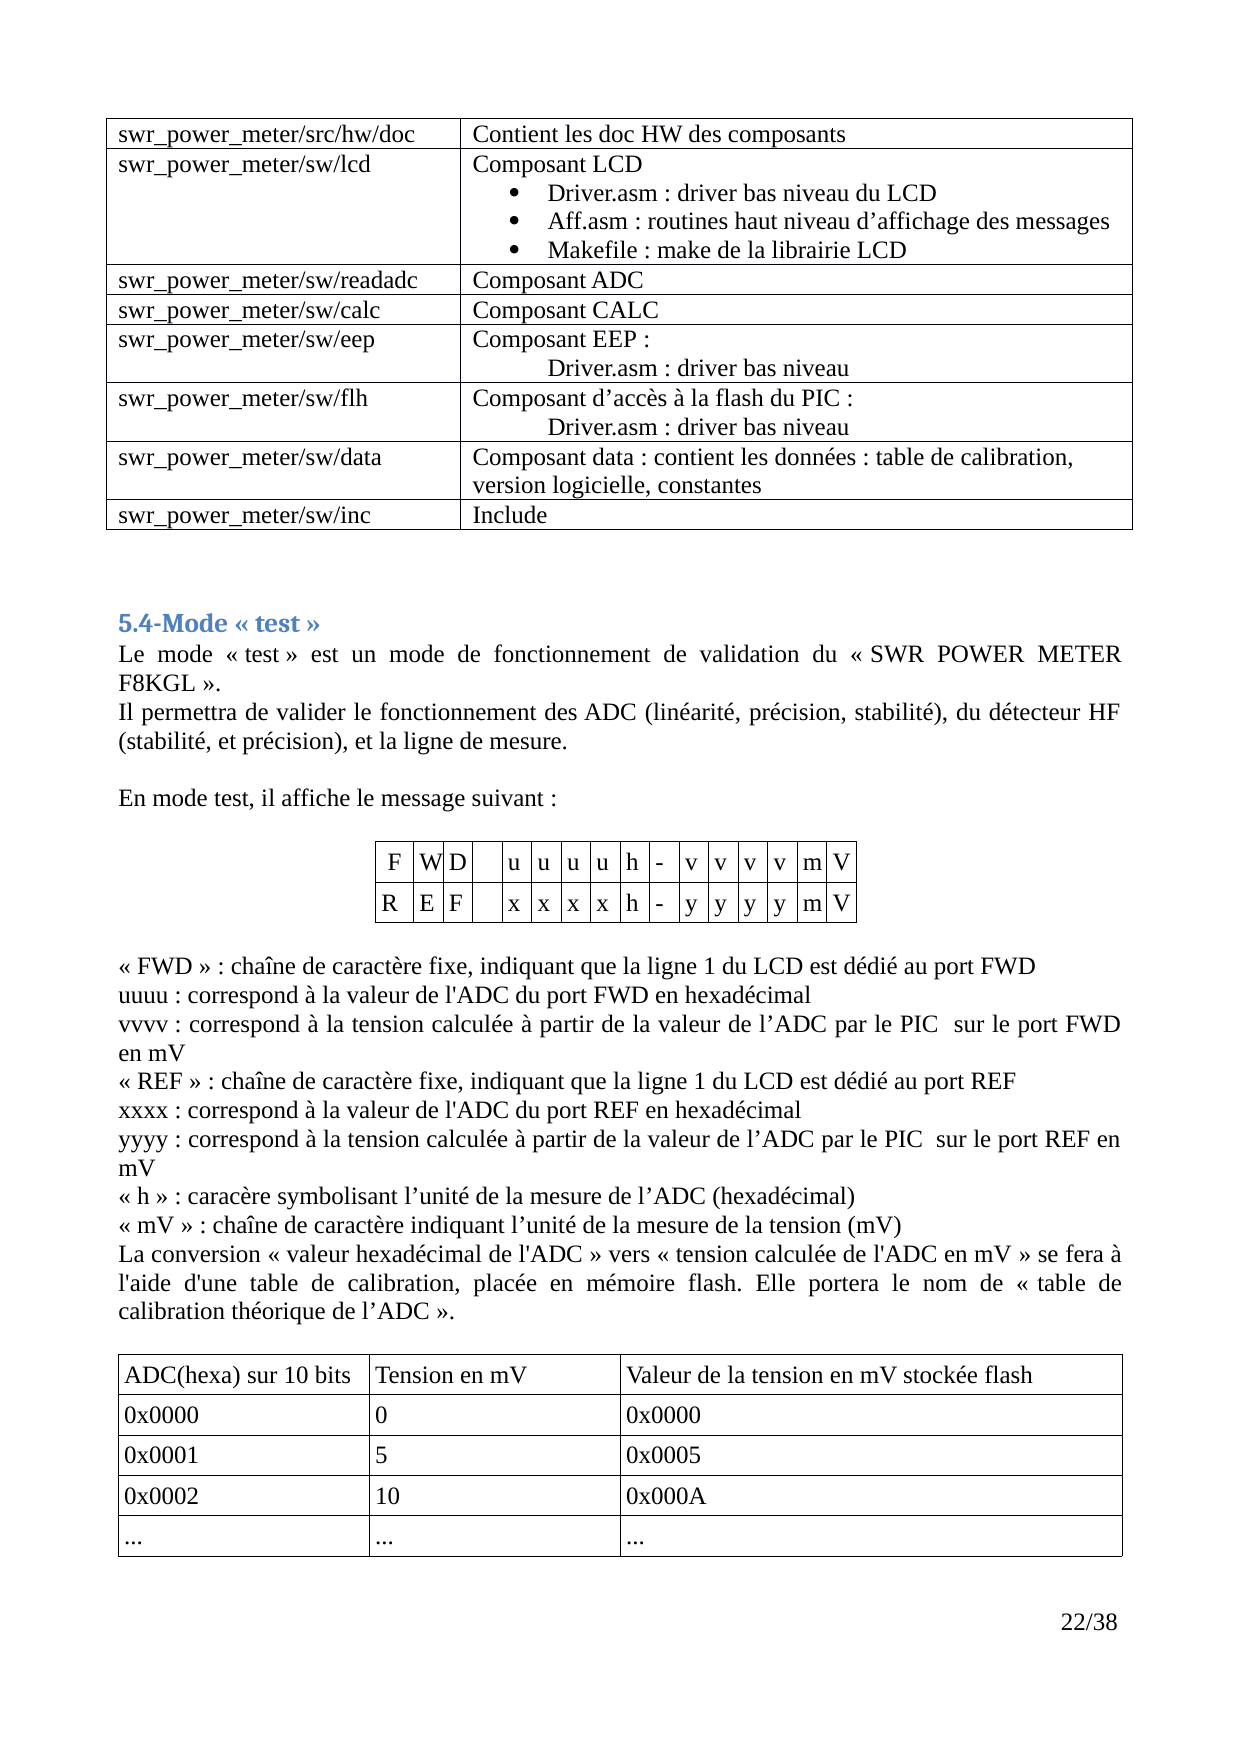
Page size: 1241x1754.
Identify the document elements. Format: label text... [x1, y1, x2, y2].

table_header ADC(hexa) sur 10 bits [119, 1355, 369, 1394]
table_cell Composant EEP : Driver.asm : driver bas niveau [461, 325, 1132, 382]
table_cell 0x0002 [119, 1476, 369, 1515]
table_header h [621, 842, 649, 881]
table_cell swr_power_meter/sw/readadc [107, 265, 460, 294]
table_cell 5 [370, 1436, 620, 1475]
text yyyy : correspond à la tension calculée à partir de la valeur de l’ADC par le PIC sur le port REF en mV [118, 1124, 1122, 1181]
table_cell - [650, 883, 679, 922]
table_cell Composant LCD Driver.asm : driver bas niveau du LCD Aff.asm : routines haut niveau d’affichage des messages Makefile : make de la librairie LCD [461, 149, 1132, 264]
table_cell y [709, 883, 738, 922]
table_cell swr_power_meter/sw/inc [107, 500, 460, 529]
text « h » : caracère symbolisant l’unité de la mesure de l’ADC (hexadécimal) [118, 1181, 1122, 1210]
table_header m [798, 842, 826, 881]
table_cell 10 [370, 1476, 620, 1515]
table_header F [376, 842, 413, 881]
table_header [473, 842, 502, 881]
table_header W [414, 842, 443, 881]
text uuuu : correspond à la valeur de l'ADC du port FWD en hexadécimal [118, 980, 1122, 1009]
table_header u [532, 842, 561, 881]
table_cell Composant ADC [461, 265, 1132, 294]
table_cell Include [461, 500, 1132, 529]
text La conversion « valeur hexadécimal de l'ADC » vers « tension calculée de l'ADC en mV » se fera à l'aide d'une table de calibration, placée en mémoire flash. Elle portera le nom de « table de calibration théorique de l’ADC ». [118, 1239, 1122, 1325]
text « REF » : chaîne de caractère fixe, indiquant que la ligne 1 du LCD est dédié au port REF [118, 1066, 1122, 1095]
table_cell Composant d’accès à la flash du PIC : Driver.asm : driver bas niveau [461, 383, 1132, 441]
text Le mode « test » est un mode de fonctionnement de validation du « SWR POWER METER F8KGL ». [118, 639, 1122, 697]
table_cell ... [119, 1516, 369, 1556]
table_cell ... [621, 1516, 1122, 1556]
text vvvv : correspond à la tension calculée à partir de la valeur de l’ADC par le PIC sur le port FWD en mV [118, 1009, 1122, 1066]
text Il permettra de valider le fonctionnement des ADC (linéarité, précision, stabilité), du détecteur HF (stabilité, et précision), et la ligne de mesure. [118, 697, 1122, 754]
text « FWD » : chaîne de caractère fixe, indiquant que la ligne 1 du LCD est dédié au port FWD [118, 951, 1122, 980]
table_cell y [739, 883, 767, 922]
table_cell 0x0005 [621, 1436, 1122, 1475]
table_header Tension en mV [370, 1355, 620, 1394]
table_cell 0x0001 [119, 1436, 369, 1475]
table_cell x [562, 883, 590, 922]
table_cell x [503, 883, 531, 922]
table_cell F [444, 883, 472, 922]
table_header u [562, 842, 590, 881]
table_cell swr_power_meter/sw/data [107, 442, 460, 499]
table_header Valeur de la tension en mV stockée flash [621, 1355, 1122, 1394]
table_cell R [376, 883, 413, 922]
table_cell 0x0000 [621, 1395, 1122, 1434]
table_cell h [621, 883, 649, 922]
text « mV » : chaîne de caractère indiquant l’unité de la mesure de la tension (mV) [118, 1210, 1122, 1239]
table_cell E [414, 883, 443, 922]
table_cell x [532, 883, 561, 922]
table_cell m [798, 883, 826, 922]
table_cell [473, 883, 502, 922]
table_cell Contient les doc HW des composants [461, 119, 1132, 148]
table_header v [709, 842, 738, 881]
table_cell y [680, 883, 708, 922]
table_header v [739, 842, 767, 881]
text xxxx : correspond à la valeur de l'ADC du port REF en hexadécimal [118, 1095, 1122, 1124]
table_header u [591, 842, 620, 881]
table_cell swr_power_meter/src/hw/doc [107, 119, 460, 148]
table_cell 0 [370, 1395, 620, 1434]
table_cell x [591, 883, 620, 922]
table_cell swr_power_meter/sw/calc [107, 295, 460, 323]
table_header - [650, 842, 679, 881]
table_cell Composant data : contient les données : table de calibration, version logicielle, constantes [461, 442, 1132, 499]
text En mode test, il affiche le message suivant : [118, 783, 1122, 812]
table_header u [503, 842, 531, 881]
table_cell swr_power_meter/sw/lcd [107, 149, 460, 264]
table_cell V [827, 883, 856, 922]
table_cell 0x000A [621, 1476, 1122, 1515]
subtitle 5.4-Mode « test » [118, 608, 1122, 639]
table_cell 0x0000 [119, 1395, 369, 1434]
table_cell ... [370, 1516, 620, 1556]
table_header D [444, 842, 472, 881]
table_cell swr_power_meter/sw/eep [107, 325, 460, 382]
table_cell swr_power_meter/sw/flh [107, 383, 460, 441]
table_header v [768, 842, 797, 881]
table_cell Composant CALC [461, 295, 1132, 323]
table_header v [680, 842, 708, 881]
table_cell y [768, 883, 797, 922]
table_header V [827, 842, 856, 881]
